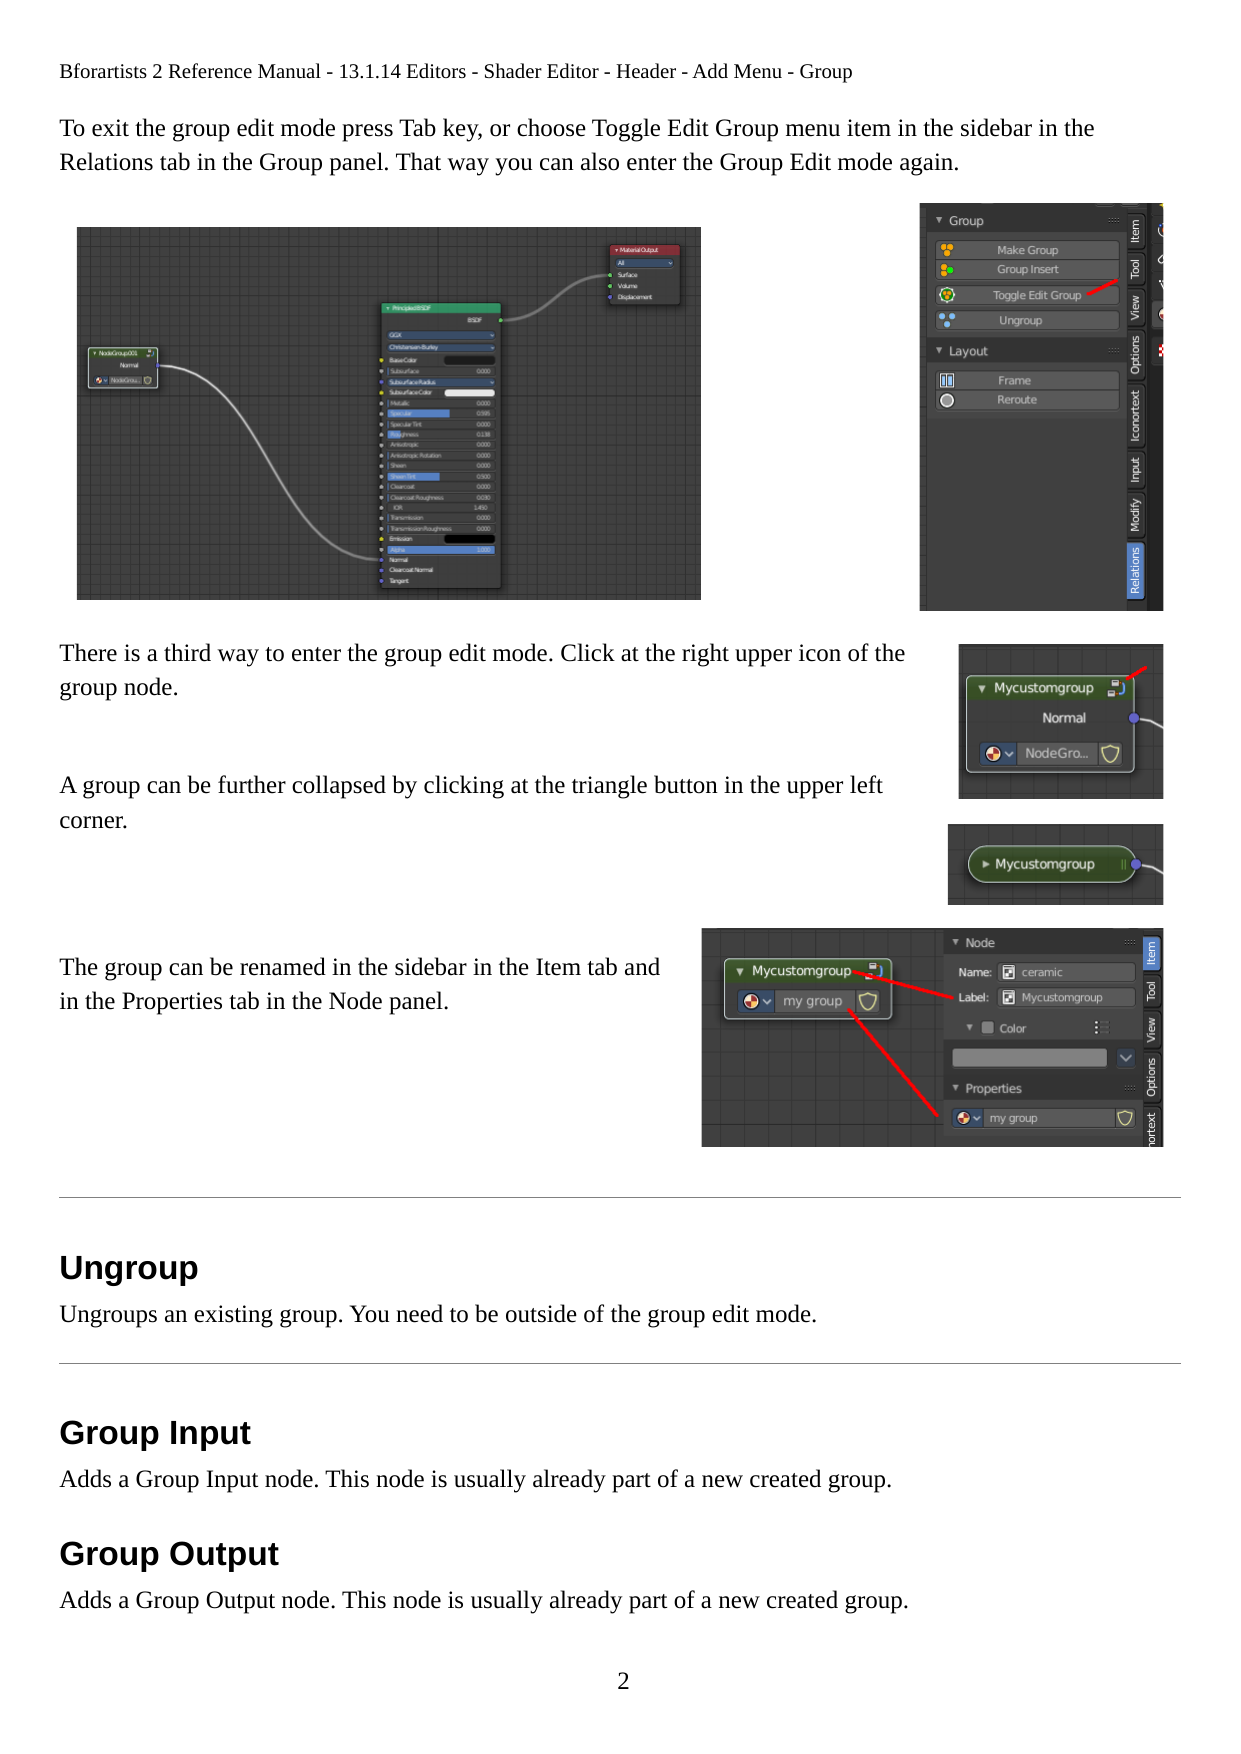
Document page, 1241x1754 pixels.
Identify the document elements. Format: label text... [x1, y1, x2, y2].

text Ungroups an existing group. You need to be outside of the group edit mode. [59, 1299, 1181, 1328]
text There is a third way to enter the group edit mode. Click at the right upper icon of the group node. [59, 638, 1181, 701]
subtitle Group Input [59, 1413, 1181, 1452]
subtitle Group Output [59, 1534, 1181, 1573]
picture [958, 644, 1164, 799]
text Adds a Group Output node. This node is usually already part of a new created group. [59, 1585, 1181, 1614]
subtitle Ungroup [59, 1248, 1181, 1286]
picture [701, 928, 1164, 1147]
text To exit the group edit mode press Tab key, or choose Toggle Edit Group menu item in the sidebar in the Relations tab in the Group panel. That way you can also enter the Group Edit mode again. [59, 113, 1181, 176]
text The group can be renamed in the sidebar in the Item tab and in the Properties tab in the Node panel. [59, 952, 701, 1015]
picture [919, 203, 1164, 611]
text A group can be further collapsed by clicking at the triangle button in the upper left corner. [59, 770, 1181, 833]
picture [76, 227, 701, 600]
text Adds a Group Input node. This node is usually already part of a new created group. [59, 1464, 1181, 1493]
picture [947, 824, 1164, 905]
